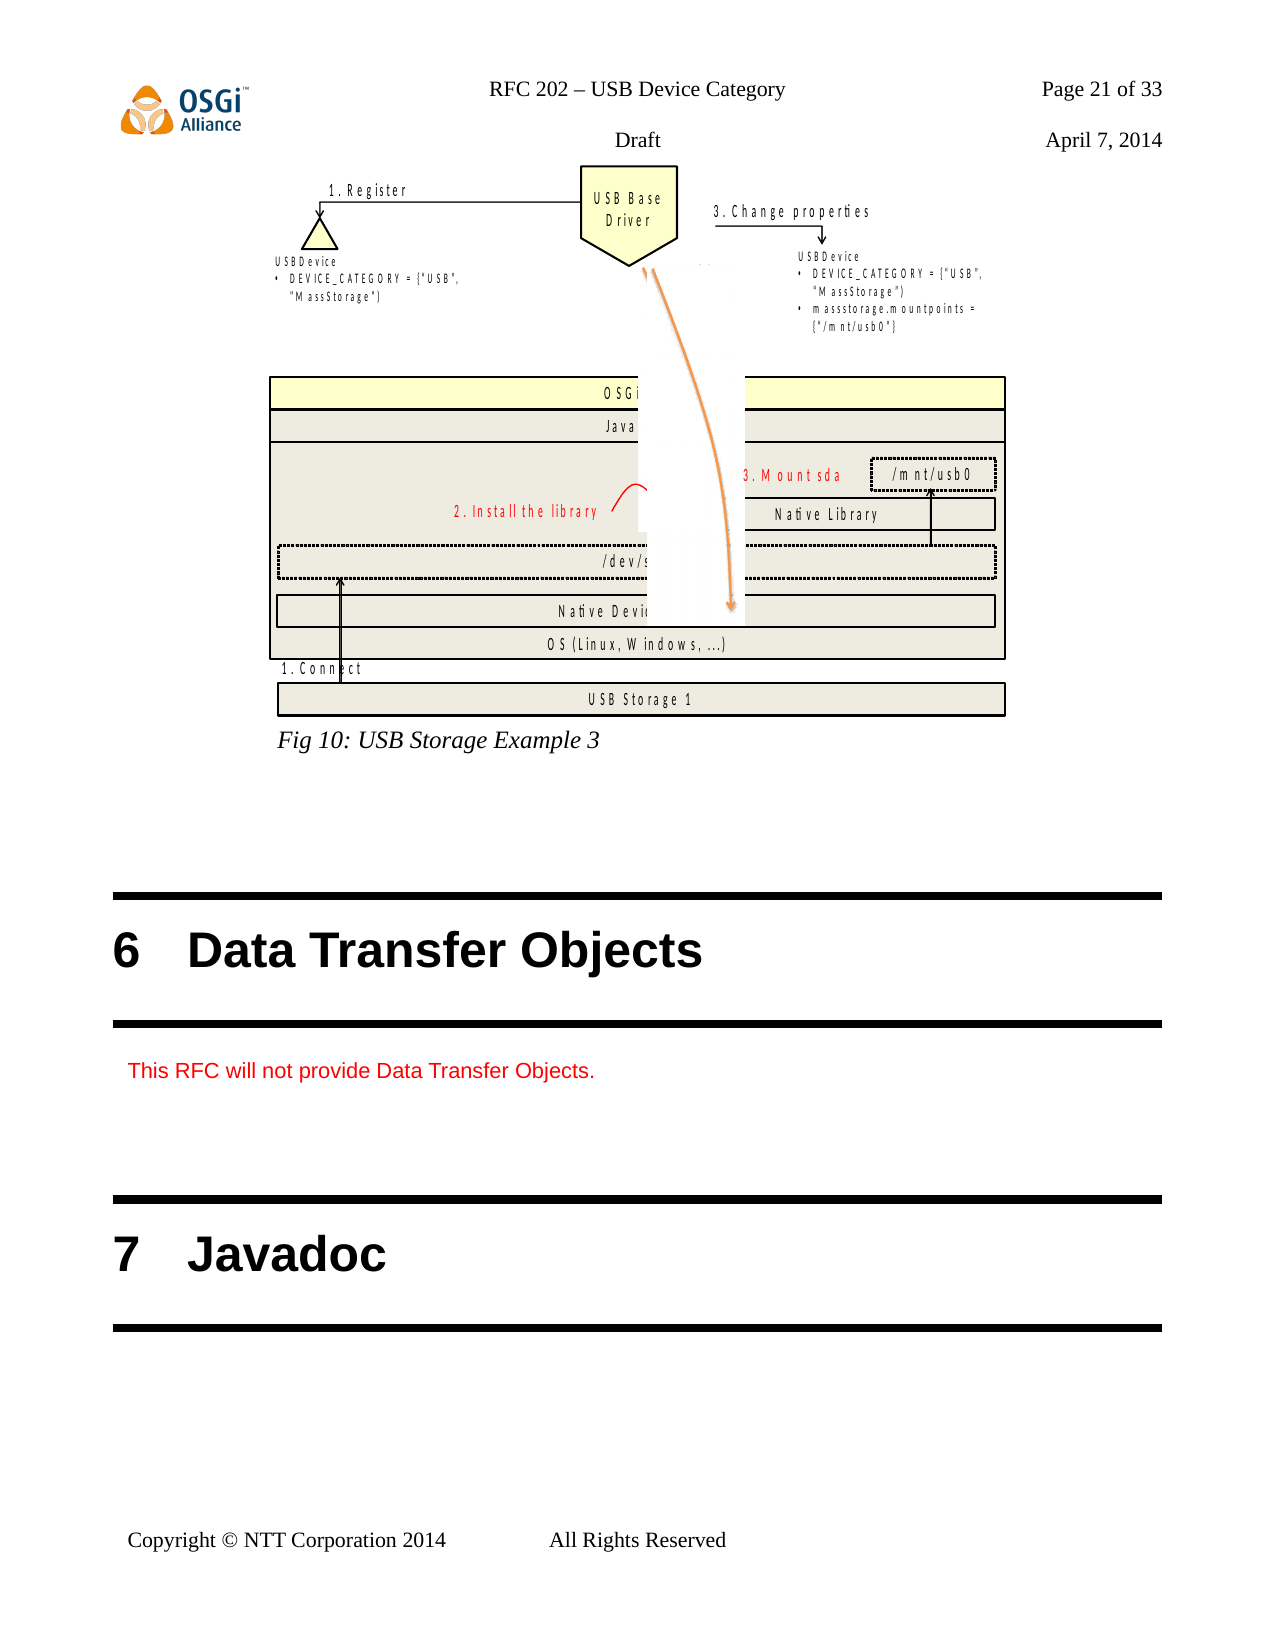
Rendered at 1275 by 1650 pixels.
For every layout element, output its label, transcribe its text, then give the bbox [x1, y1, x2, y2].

subtitle Javadoc [112, 1196, 1162, 1332]
subtitle Data Transfer Objects [112, 893, 1162, 1028]
text This RFC will not provide Data Transfer Objects. [112, 1058, 1162, 1083]
text Fig 10: USB Storage Example 3 [262, 726, 1013, 754]
picture [113, 78, 257, 142]
